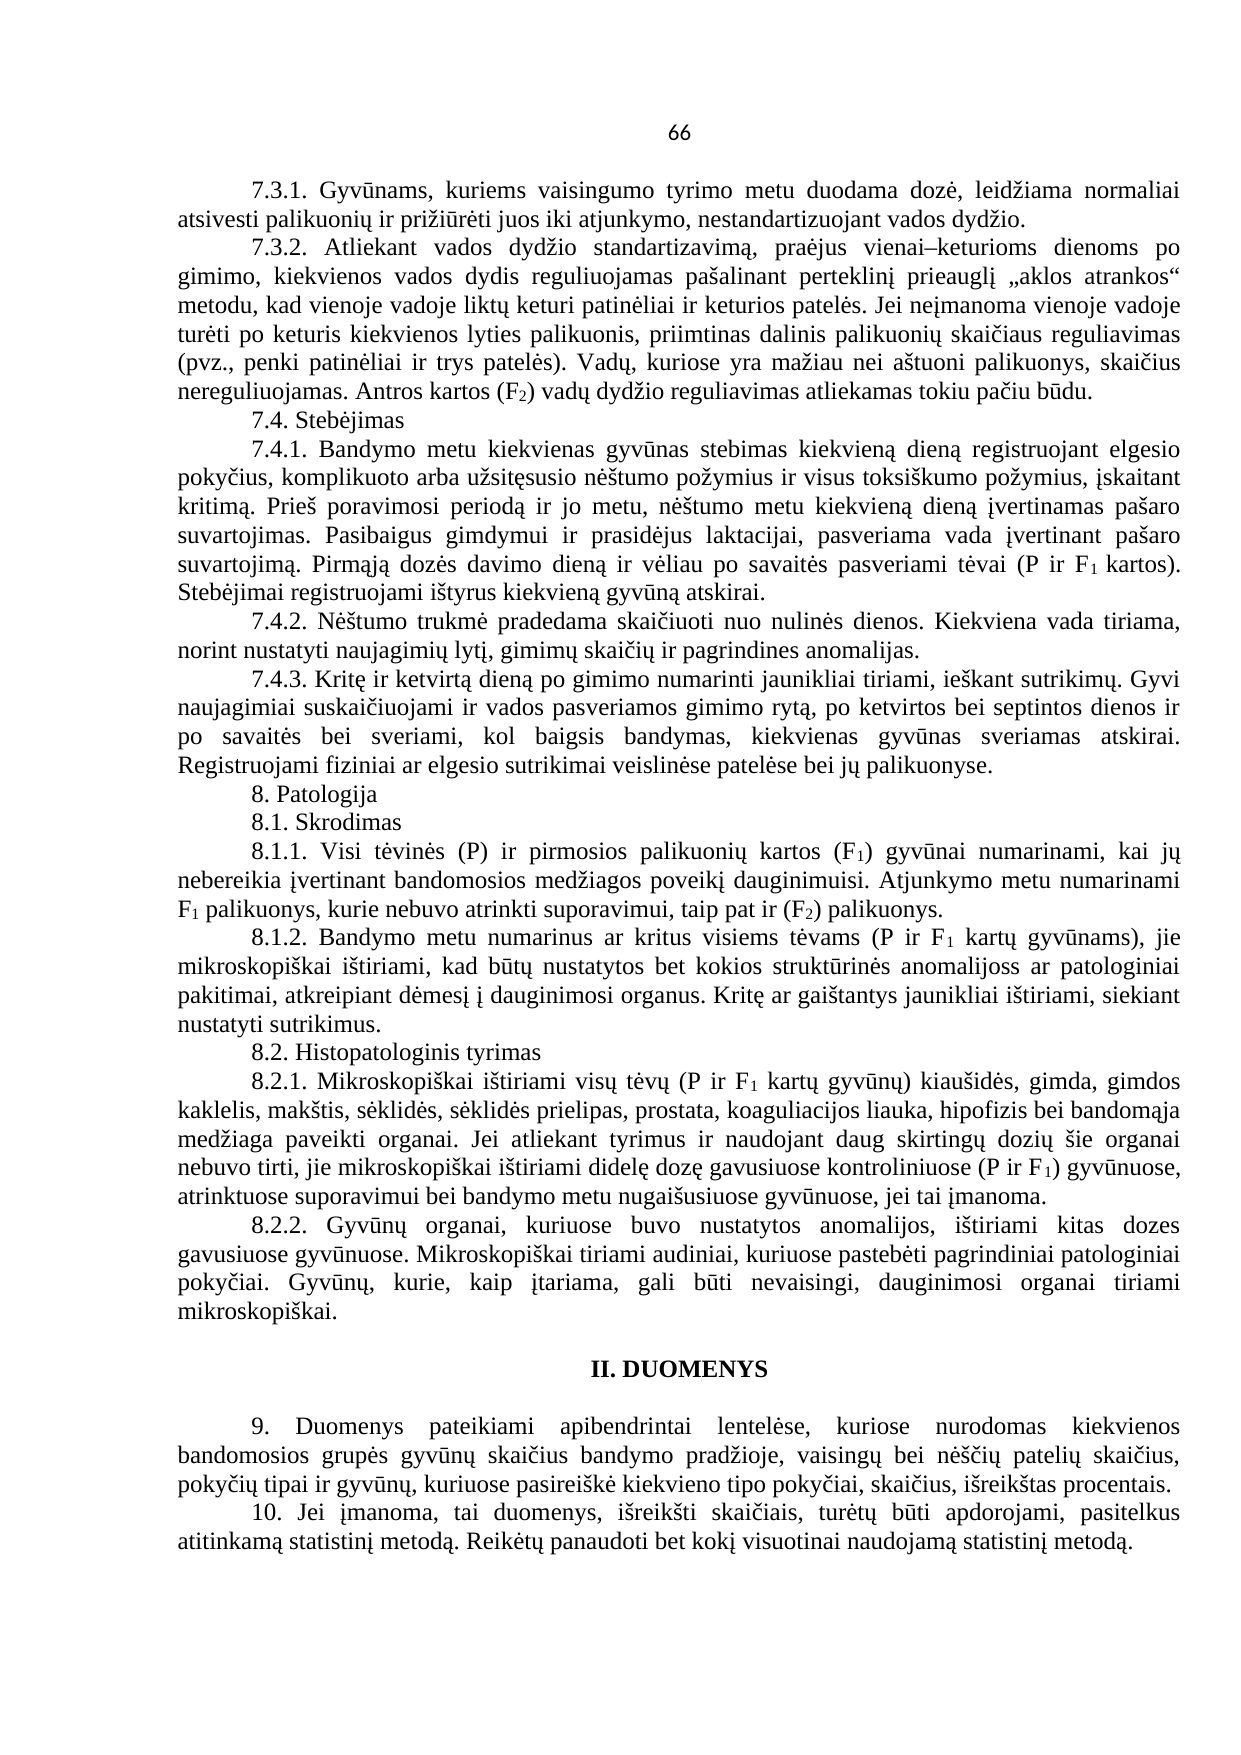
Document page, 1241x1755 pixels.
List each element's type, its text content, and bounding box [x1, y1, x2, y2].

text 7.3.2. Atliekant vados dydžio standartizavimą, praėjus vienai–keturioms dienoms po gimimo, kiekvienos vados dydis reguliuojamas pašalinant perteklinį prieauglį „aklos atrankos“ metodu, kad vienoje vadoje liktų keturi patinėliai ir keturios patelės. Jei neįmanoma vienoje vadoje turėti po keturis kiekvienos lyties palikuonis, priimtinas dalinis palikuonių skaičiaus reguliavimas (pvz., penki patinėliai ir trys patelės). Vadų, kuriose yra mažiau nei aštuoni palikuonys, skaičius nereguliuojamas. Antros kartos (F2) vadų dydžio reguliavimas atliekamas tokiu pačiu būdu. [177, 232, 1181, 405]
text 8.1.1. Visi tėvinės (P) ir pirmosios palikuonių kartos (F1) gyvūnai numarinami, kai jų nebereikia įvertinant bandomosios medžiagos poveikį dauginimuisi. Atjunkymo metu numarinami F1 palikuonys, kurie nebuvo atrinkti suporavimui, taip pat ir (F2) palikuonys. [177, 836, 1181, 922]
text 8. Patologija [177, 779, 1181, 807]
text 8.2.2. Gyvūnų organai, kuriuose buvo nustatytos anomalijos, ištiriami kitas dozes gavusiuose gyvūnuose. Mikroskopiškai tiriami audiniai, kuriuose pastebėti pagrindiniai patologiniai pokyčiai. Gyvūnų, kurie, kaip įtariama, gali būti nevaisingi, dauginimosi organai tiriami mikroskopiškai. [177, 1210, 1181, 1325]
text 10. Jei įmanoma, tai duomenys, išreikšti skaičiais, turėtų būti apdorojami, pasitelkus atitinkamą statistinį metodą. Reikėtų panaudoti bet kokį visuotinai naudojamą statistinį metodą. [177, 1497, 1181, 1555]
text 7.4.2. Nėštumo trukmė pradedama skaičiuoti nuo nulinės dienos. Kiekviena vada tiriama, norint nustatyti naujagimių lytį, gimimų skaičių ir pagrindines anomalijas. [177, 606, 1181, 664]
text 8.2.1. Mikroskopiškai ištiriami visų tėvų (P ir F1 kartų gyvūnų) kiaušidės, gimda, gimdos kaklelis, makštis, sėklidės, sėklidės prielipas, prostata, koaguliacijos liauka, hipofizis bei bandomąja medžiaga paveikti organai. Jei atliekant tyrimus ir naudojant daug skirtingų dozių šie organai nebuvo tirti, jie mikroskopiškai ištiriami didelę dozę gavusiuose kontroliniuose (P ir F1) gyvūnuose, atrinktuose suporavimui bei bandymo metu nugaišusiuose gyvūnuose, jei tai įmanoma. [177, 1066, 1181, 1210]
text II. DUOMENYS [177, 1354, 1181, 1382]
text 9. Duomenys pateikiami apibendrintai lentelėse, kuriose nurodomas kiekvienos bandomosios grupės gyvūnų skaičius bandymo pradžioje, vaisingų bei nėščių patelių skaičius, pokyčių tipai ir gyvūnų, kuriuose pasireiškė kiekvieno tipo pokyčiai, skaičius, išreikštas procentais. [177, 1411, 1181, 1497]
text 8.1.2. Bandymo metu numarinus ar kritus visiems tėvams (P ir F1 kartų gyvūnams), jie mikroskopiškai ištiriami, kad būtų nustatytos bet kokios struktūrinės anomalijoss ar patologiniai pakitimai, atkreipiant dėmesį į dauginimosi organus. Kritę ar gaištantys jaunikliai ištiriami, siekiant nustatyti sutrikimus. [177, 922, 1181, 1037]
text 8.1. Skrodimas [177, 807, 1181, 836]
text 7.4.3. Kritę ir ketvirtą dieną po gimimo numarinti jaunikliai tiriami, ieškant sutrikimų. Gyvi naujagimiai suskaičiuojami ir vados pasveriamos gimimo rytą, po ketvirtos bei septintos dienos ir po savaitės bei sveriami, kol baigsis bandymas, kiekvienas gyvūnas sveriamas atskirai. Registruojami fiziniai ar elgesio sutrikimai veislinėse patelėse bei jų palikuonyse. [177, 664, 1181, 779]
text 7.4.1. Bandymo metu kiekvienas gyvūnas stebimas kiekvieną dieną registruojant elgesio pokyčius, komplikuoto arba užsitęsusio nėštumo požymius ir visus toksiškumo požymius, įskaitant kritimą. Prieš poravimosi periodą ir jo metu, nėštumo metu kiekvieną dieną įvertinamas pašaro suvartojimas. Pasibaigus gimdymui ir prasidėjus laktacijai, pasveriama vada įvertinant pašaro suvartojimą. Pirmąją dozės davimo dieną ir vėliau po savaitės pasveriami tėvai (P ir F1 kartos). Stebėjimai registruojami ištyrus kiekvieną gyvūną atskirai. [177, 434, 1181, 606]
text 7.4. Stebėjimas [177, 405, 1181, 434]
text 8.2. Histopatologinis tyrimas [177, 1037, 1181, 1066]
text 7.3.1. Gyvūnams, kuriems vaisingumo tyrimo metu duodama dozė, leidžiama normaliai atsivesti palikuonių ir prižiūrėti juos iki atjunkymo, nestandartizuojant vados dydžio. [177, 175, 1181, 232]
